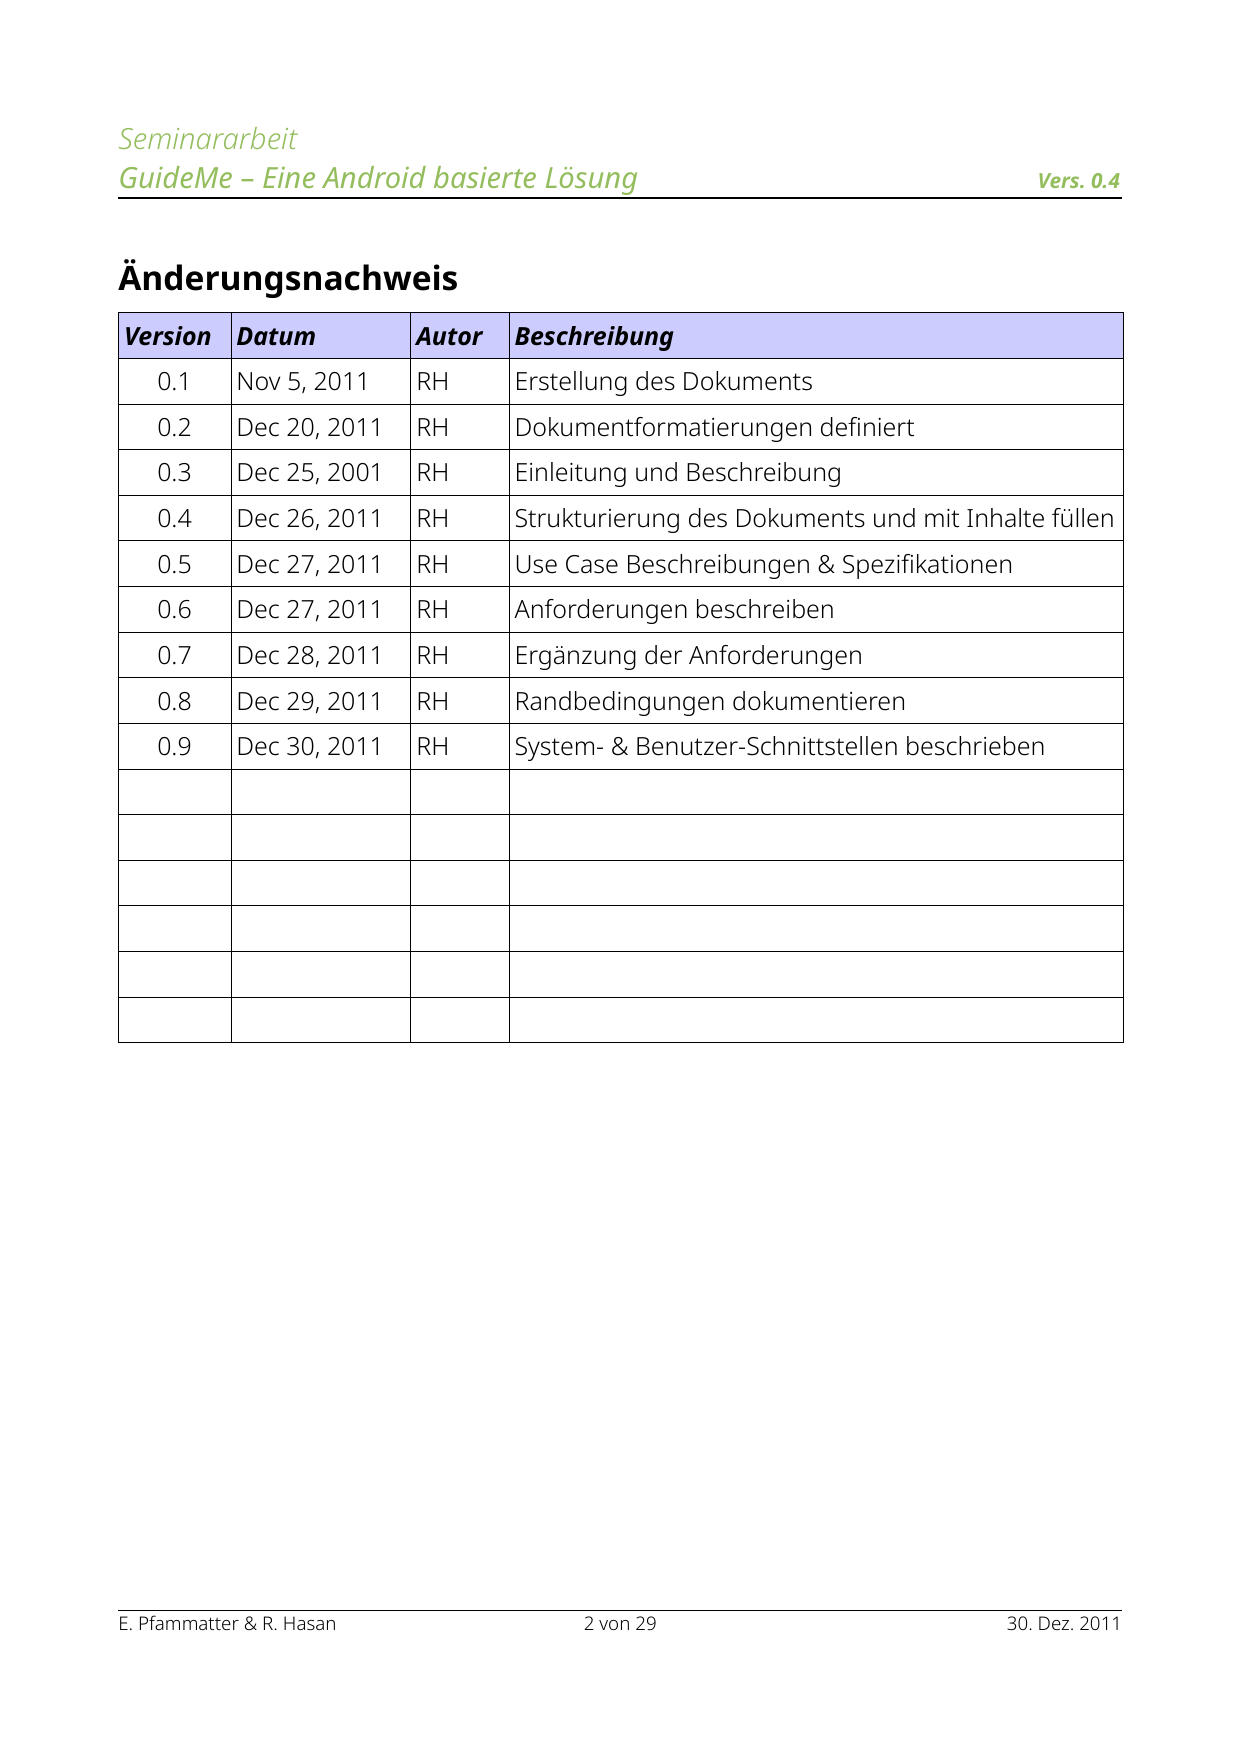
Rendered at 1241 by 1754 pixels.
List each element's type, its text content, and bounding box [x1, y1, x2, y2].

table_cell [411, 815, 509, 860]
table_cell [411, 770, 509, 814]
table_cell 5. Nov 2011 [232, 359, 410, 403]
table_cell 0.9 [119, 724, 231, 768]
table_cell Erstellung des Dokuments [510, 359, 1123, 403]
table_cell [119, 998, 231, 1042]
table_cell [232, 815, 410, 860]
table_cell [232, 770, 410, 814]
table_cell Use Case Beschreibungen & Spezifikationen [510, 541, 1123, 586]
table_cell 28. Dez 2011 [232, 633, 410, 677]
table_header Beschreibung [510, 313, 1123, 358]
table_cell System- & Benutzer-Schnittstellen beschrieben [510, 724, 1123, 768]
table_cell 29. Dez 2011 [232, 678, 410, 723]
table_cell RH [411, 724, 509, 768]
table_cell RH [411, 541, 509, 586]
table_cell 26. Dez 2011 [232, 496, 410, 540]
table_header Autor [411, 313, 509, 358]
table_cell Einleitung und Beschreibung [510, 450, 1123, 495]
table_cell 0.6 [119, 587, 231, 632]
table_cell 0.1 [119, 359, 231, 403]
table_cell [119, 861, 231, 905]
table_cell [411, 906, 509, 951]
table_cell [510, 952, 1123, 997]
table_cell [510, 998, 1123, 1042]
table_cell RH [411, 587, 509, 632]
table_cell [411, 998, 509, 1042]
table_cell [119, 906, 231, 951]
table_cell [119, 952, 231, 997]
table_cell RH [411, 359, 509, 403]
table_cell 0.5 [119, 541, 231, 586]
table_cell Anforderungen beschreiben [510, 587, 1123, 632]
table_cell [510, 906, 1123, 951]
table_cell RH [411, 450, 509, 495]
table_cell [232, 861, 410, 905]
table_header Version [119, 313, 231, 358]
table_cell [510, 861, 1123, 905]
table_cell Randbedingungen dokumentieren [510, 678, 1123, 723]
table_cell 0.4 [119, 496, 231, 540]
table_cell 25. Dez 2001 [232, 450, 410, 495]
subtitle Änderungsnachweis [118, 254, 1122, 300]
table_header Datum [232, 313, 410, 358]
table_cell 20. Dez 2011 [232, 405, 410, 449]
table_cell [510, 770, 1123, 814]
table_cell [411, 861, 509, 905]
table_cell Dokumentformatierungen definiert [510, 405, 1123, 449]
table_cell 0.8 [119, 678, 231, 723]
table_cell RH [411, 405, 509, 449]
table_cell [232, 998, 410, 1042]
table_cell [232, 906, 410, 951]
table_cell RH [411, 633, 509, 677]
table_cell 27. Dez 2011 [232, 541, 410, 586]
table_cell 0.3 [119, 450, 231, 495]
table_cell [119, 815, 231, 860]
table_cell Strukturierung des Dokuments und mit Inhalte füllen [510, 496, 1123, 540]
table_cell Ergänzung der Anforderungen [510, 633, 1123, 677]
table_cell [510, 815, 1123, 860]
table_cell [232, 952, 410, 997]
table_cell 30. Dez 2011 [232, 724, 410, 768]
table_cell RH [411, 496, 509, 540]
table_cell [119, 770, 231, 814]
table_cell 0.7 [119, 633, 231, 677]
table_cell [411, 952, 509, 997]
table_cell 27. Dez 2011 [232, 587, 410, 632]
table_cell 0.2 [119, 405, 231, 449]
table_cell RH [411, 678, 509, 723]
